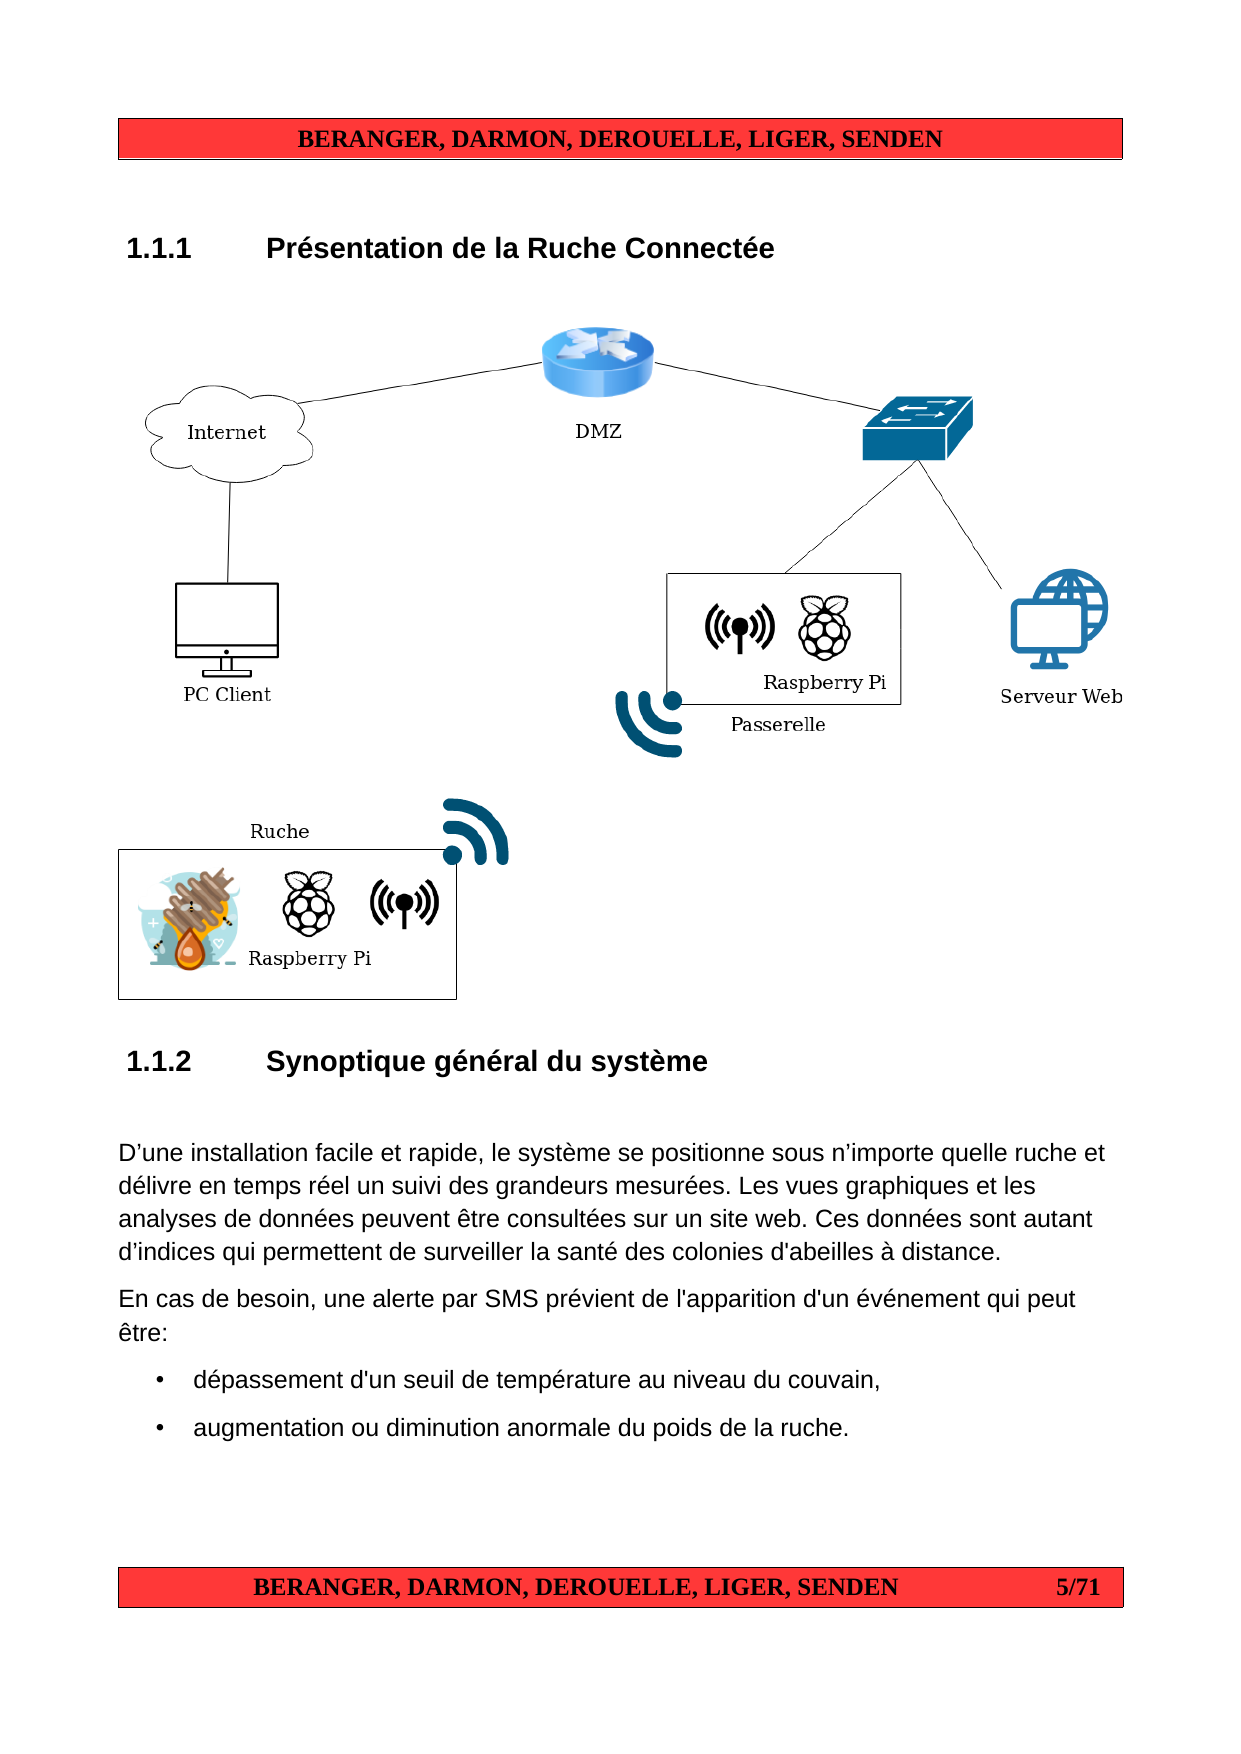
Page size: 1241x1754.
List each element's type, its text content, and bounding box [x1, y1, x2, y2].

text D’une installation facile et rapide, le système se positionne sous n’importe quelle ruche et délivre en temps réel un suivi des grandeurs mesurées. Les vues graphiques et les analyses de données peuvent être consultées sur un site web. Ces données sont autant d’indices qui permettent de surveiller la santé des colonies d'abeilles à distance. [118, 1138, 1122, 1266]
picture [118, 310, 1123, 1001]
list dépassement d'un seuil de température au niveau du couvain, [156, 1365, 1122, 1394]
subtitle Synoptique général du système [118, 1044, 1122, 1078]
list augmentation ou diminution anormale du poids de la ruche. [156, 1413, 1122, 1442]
text En cas de besoin, une alerte par SMS prévient de l'apparition d'un événement qui peut être: [118, 1284, 1122, 1346]
subtitle Présentation de la Ruche Connectée [118, 231, 1122, 265]
